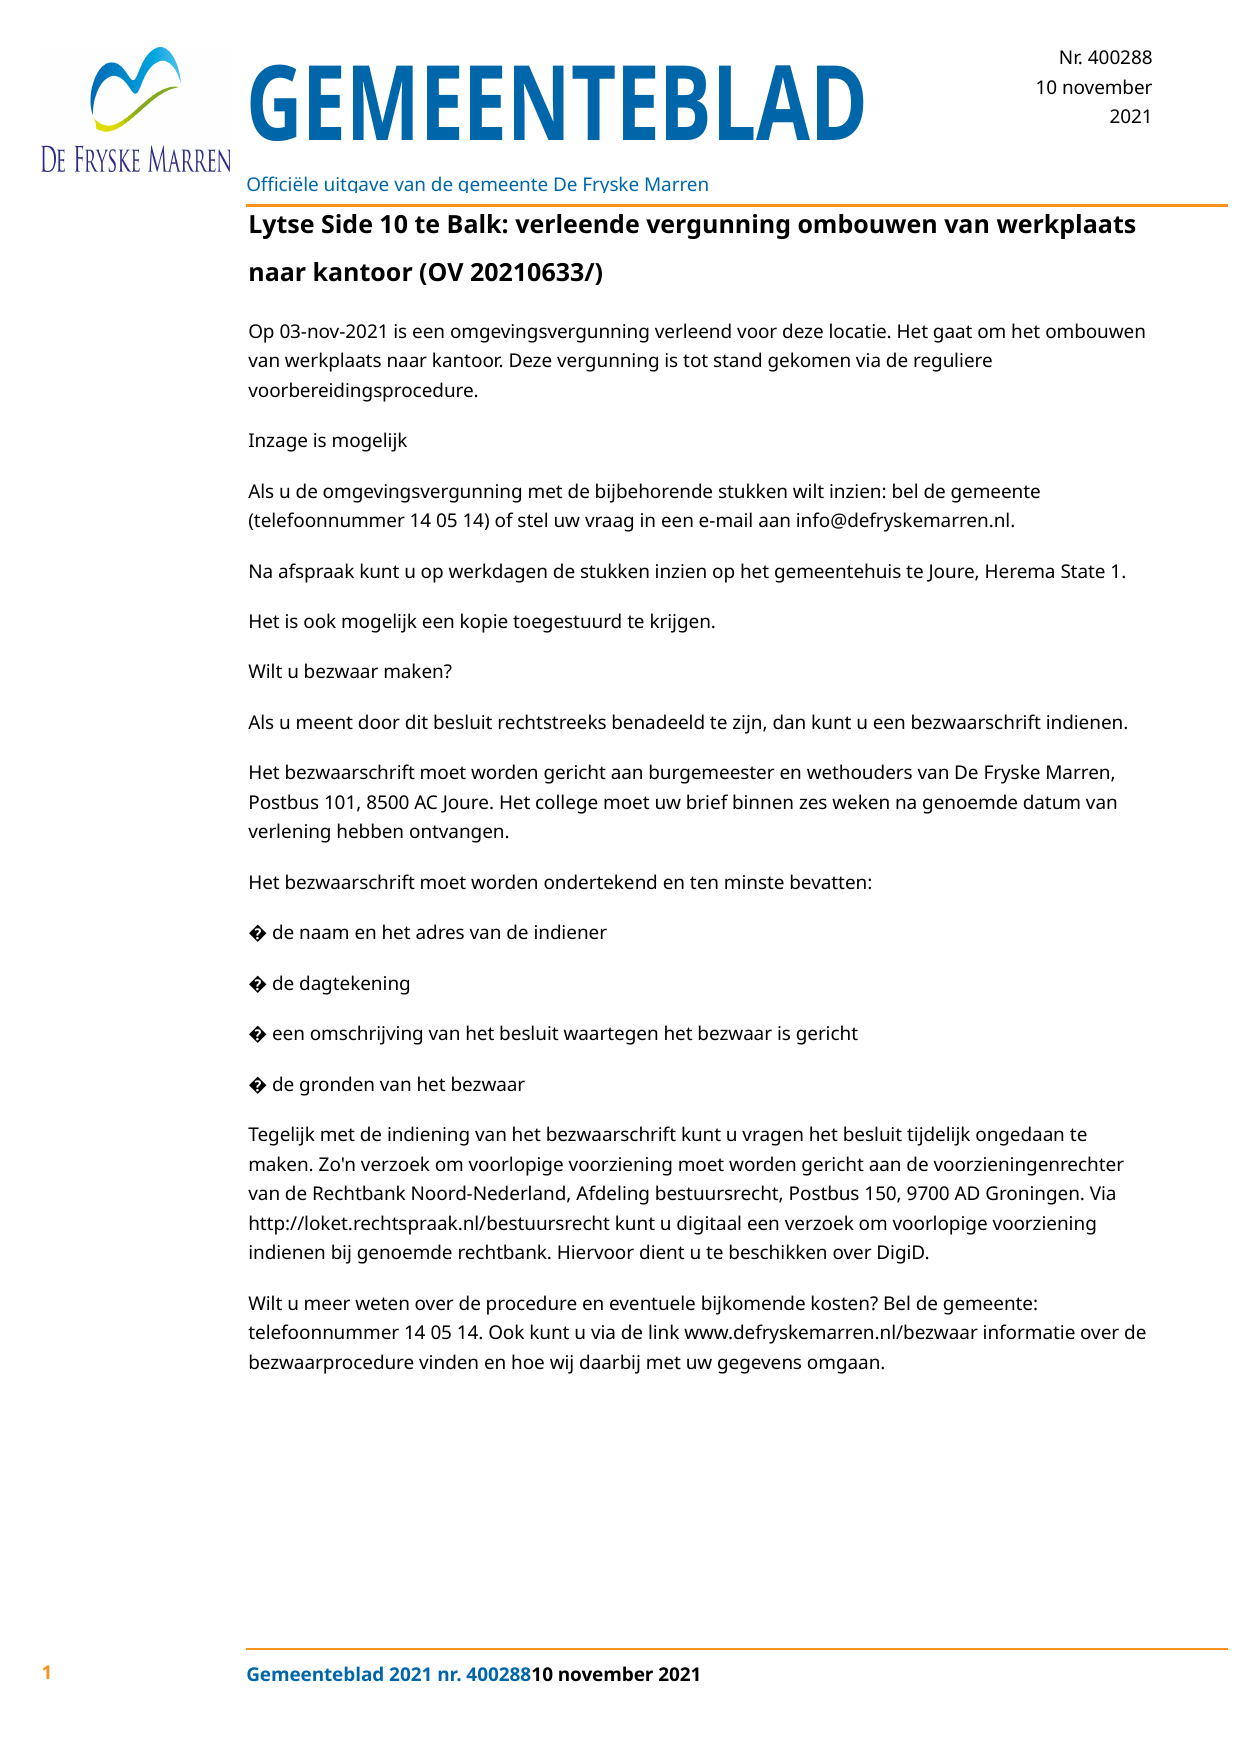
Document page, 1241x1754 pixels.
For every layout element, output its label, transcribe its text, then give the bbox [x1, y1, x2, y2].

text Als u meent door dit besluit rechtstreeks benadeeld te zijn, dan kunt u een bezwaarschrift indienen. [248, 709, 1152, 735]
text Lytse Side 10 te Balk: verleende vergunning ombouwen van werkplaats naar kantoor (OV 20210633/) [248, 207, 1152, 288]
text � een omschrijving van het besluit waartegen het bezwaar is gericht [248, 1020, 1152, 1046]
text Tegelijk met de indiening van het bezwaarschrift kunt u vragen het besluit tijdelijk ongedaan te maken. Zo'n verzoek om voorlopige voorziening moet worden gericht aan de voorzieningenrechter van de Rechtbank Noord-Nederland, Afdeling bestuursrecht, Postbus 150, 9700 AD Groningen. Via http://loket.rechtspraak.nl/bestuursrecht kunt u digitaal een verzoek om voorlopige voorziening indienen bij genoemde rechtbank. Hiervoor dient u te beschikken over DigiD. [248, 1121, 1152, 1265]
text � de gronden van het bezwaar [248, 1071, 1152, 1097]
text � de dagtekening [248, 970, 1152, 996]
text Inzage is mogelijk [248, 427, 1152, 453]
text � de naam en het adres van de indiener [248, 919, 1152, 945]
text Als u de omgevingsvergunning met de bijbehorende stukken wilt inzien: bel de gemeente (telefoonnummer 14 05 14) of stel uw vraag in een e-mail aan info@defryskemarren.nl. [248, 478, 1152, 533]
text Op 03-nov-2021 is een omgevingsvergunning verleend voor deze locatie. Het gaat om het ombouwen van werkplaats naar kantoor. Deze vergunning is tot stand gekomen via de reguliere voorbereidingsprocedure. [248, 318, 1152, 403]
text Het is ook mogelijk een kopie toegestuurd te krijgen. [248, 608, 1152, 634]
text Wilt u bezwaar maken? [248, 659, 1152, 684]
picture [41, 47, 231, 172]
text Wilt u meer weten over de procedure en eventuele bijkomende kosten? Bel de gemeente: telefoonnummer 14 05 14. Ook kunt u via de link www.defryskemarren.nl/bezwaar informatie over de bezwaarprocedure vinden en hoe wij daarbij met uw gegevens omgaan. [248, 1290, 1152, 1375]
text Het bezwaarschrift moet worden ondertekend en ten minste bevatten: [248, 869, 1152, 895]
text Na afspraak kunt u op werkdagen de stukken inzien op het gemeentehuis te Joure, Herema State 1. [248, 558, 1152, 584]
text Het bezwaarschrift moet worden gericht aan burgemeester en wethouders van De Fryske Marren, Postbus 101, 8500 AC Joure. Het college moet uw brief binnen zes weken na genoemde datum van verlening hebben ontvangen. [248, 759, 1152, 844]
